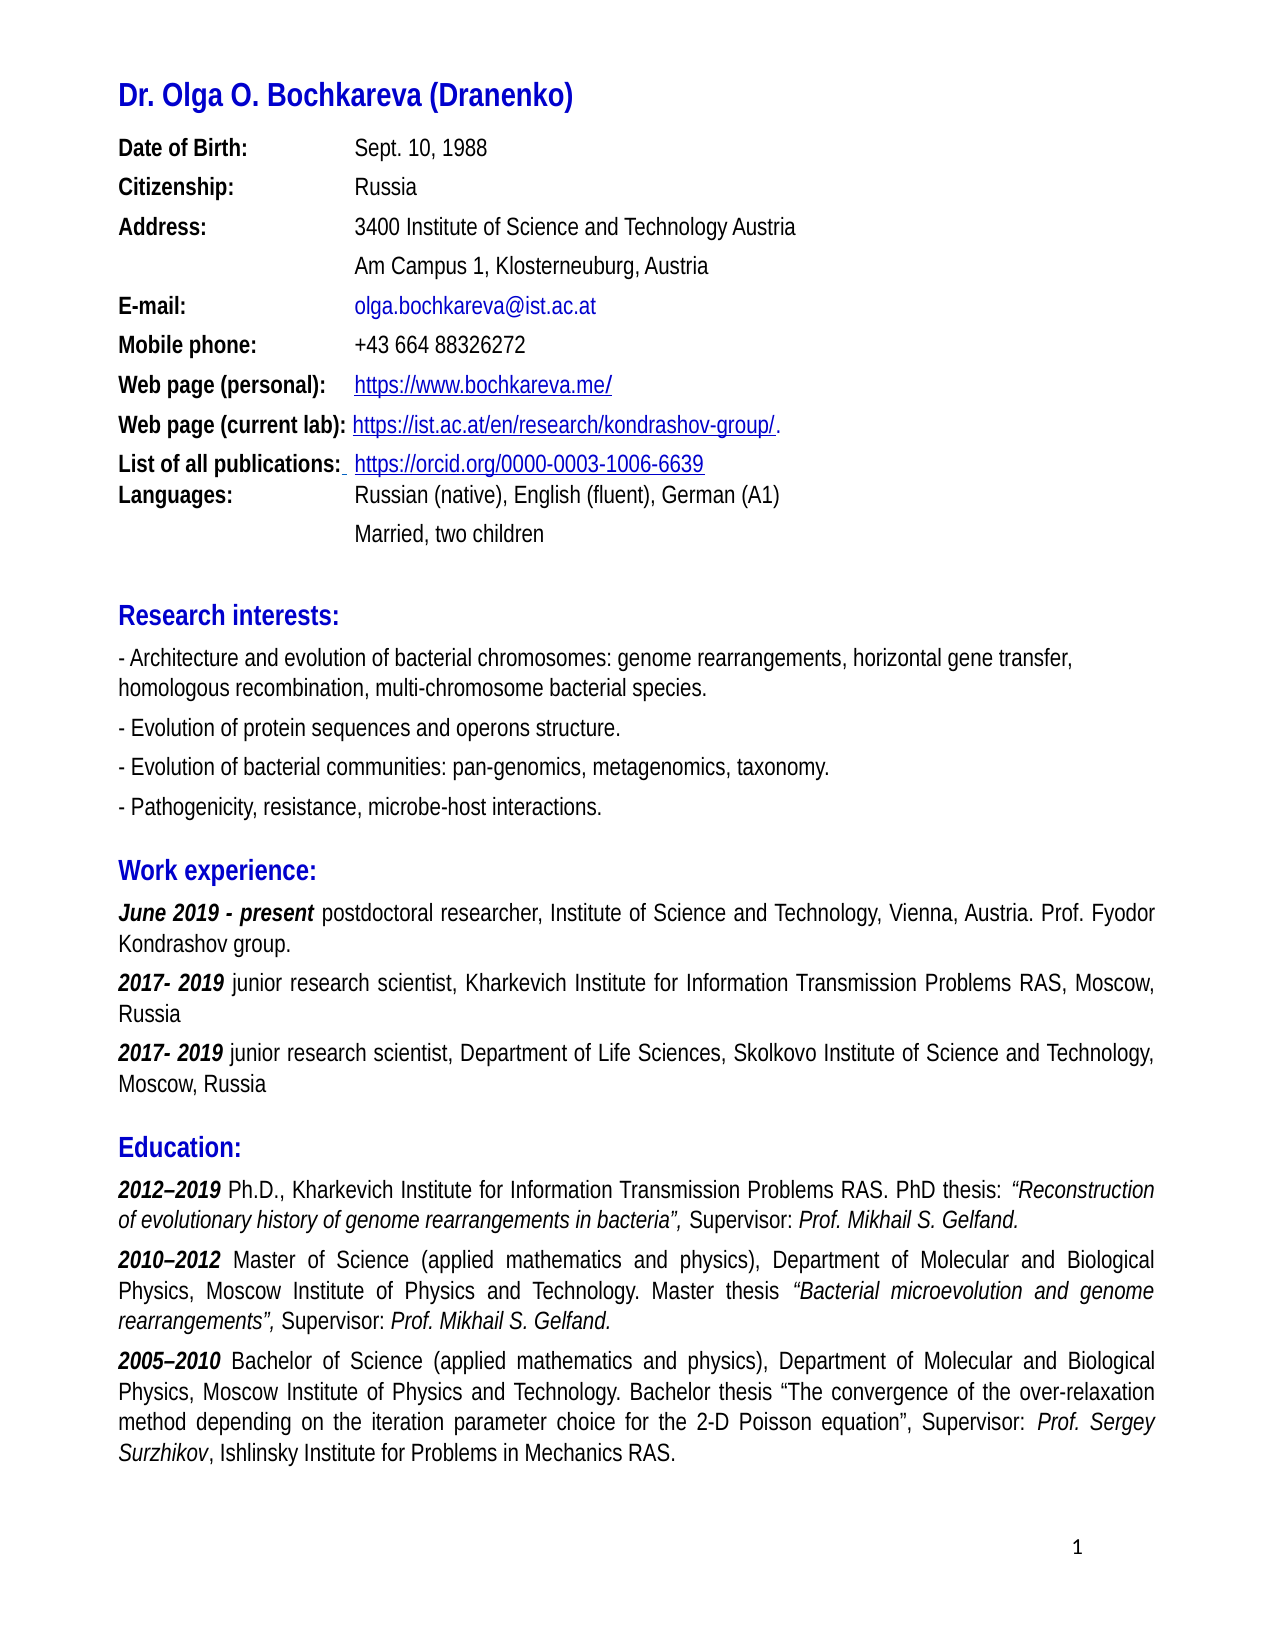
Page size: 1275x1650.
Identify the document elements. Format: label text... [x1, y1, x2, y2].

text Education: [118, 1130, 1157, 1164]
text Languages: Russian (native), English (fluent), German (A1) [118, 480, 1157, 508]
text 2017- 2019 junior research scientist, Kharkevich Institute for Information Transmission Problems RAS, Moscow, Russia [118, 968, 1157, 1027]
text Married, two children [268, 519, 1157, 548]
text Citizenship: Russia [118, 172, 1157, 201]
text - Evolution of protein sequences and operons structure. [118, 713, 1157, 741]
text June 2019 - present postdoctoral researcher, Institute of Science and Technology, Vienna, Austria. Prof. Fyodor Kondrashov group. [118, 898, 1157, 957]
text Work experience: [118, 853, 1157, 887]
text Date of Birth: Sept. 10, 1988 [118, 132, 1157, 161]
text Address: 3400 Institute of Science and Technology Austria [118, 212, 1157, 240]
text 2012–2019 Ph.D., Kharkevich Institute for Information Transmission Problems RAS. PhD thesis: “Reconstruction of evolutionary history of genome rearrangements in bacteria”, Supervisor: Prof. Mikhail S. Gelfand. [118, 1175, 1157, 1234]
text Dr. Olga O. Bochkareva (Dranenko) [118, 75, 1157, 113]
text 2017- 2019 junior research scientist, Department of Life Sciences, Skolkovo Institute of Science and Technology, Moscow, Russia [118, 1038, 1157, 1098]
text Research interests: [118, 598, 1157, 631]
text - Evolution of bacterial communities: pan-genomics, metagenomics, taxonomy. [118, 752, 1157, 781]
text - Architecture and evolution of bacterial chromosomes: genome rearrangements, horizontal gene transfer, homologous recombination, multi-chromosome bacterial species. [118, 643, 1157, 702]
text List of all publications: https://orcid.org/0000-0003-1006-6639 [118, 449, 1157, 478]
text Mobile phone: +43 664 88326272 [118, 330, 1157, 359]
text - Pathogenicity, resistance, microbe-host interactions. [118, 792, 1157, 821]
text Web page (personal): https://www.bochkareva.me/ [118, 370, 1157, 399]
text 2005–2010 Bachelor of Science (applied mathematics and physics), Department of Molecular and Biological Physics, Moscow Institute of Physics and Technology. Bachelor thesis “The convergence of the over-relaxation method depending on the iteration parameter choice for the 2-D Poisson equation”, Supervisor: Prof. Sergey Surzhikov, Ishlinsky Institute for Problems in Mechanics RAS. [118, 1346, 1157, 1466]
text Web page (current lab): https://ist.ac.at/en/research/kondrashov-group/. [118, 410, 1157, 438]
text Am Campus 1, Klosterneuburg, Austria [118, 251, 1157, 280]
text E-mail: olga.bochkareva@ist.ac.at [118, 291, 1157, 319]
text 2010–2012 Master of Science (applied mathematics and physics), Department of Molecular and Biological Physics, Moscow Institute of Physics and Technology. Master thesis “Bacterial microevolution and genome rearrangements”, Supervisor: Prof. Mikhail S. Gelfand. [118, 1245, 1157, 1335]
